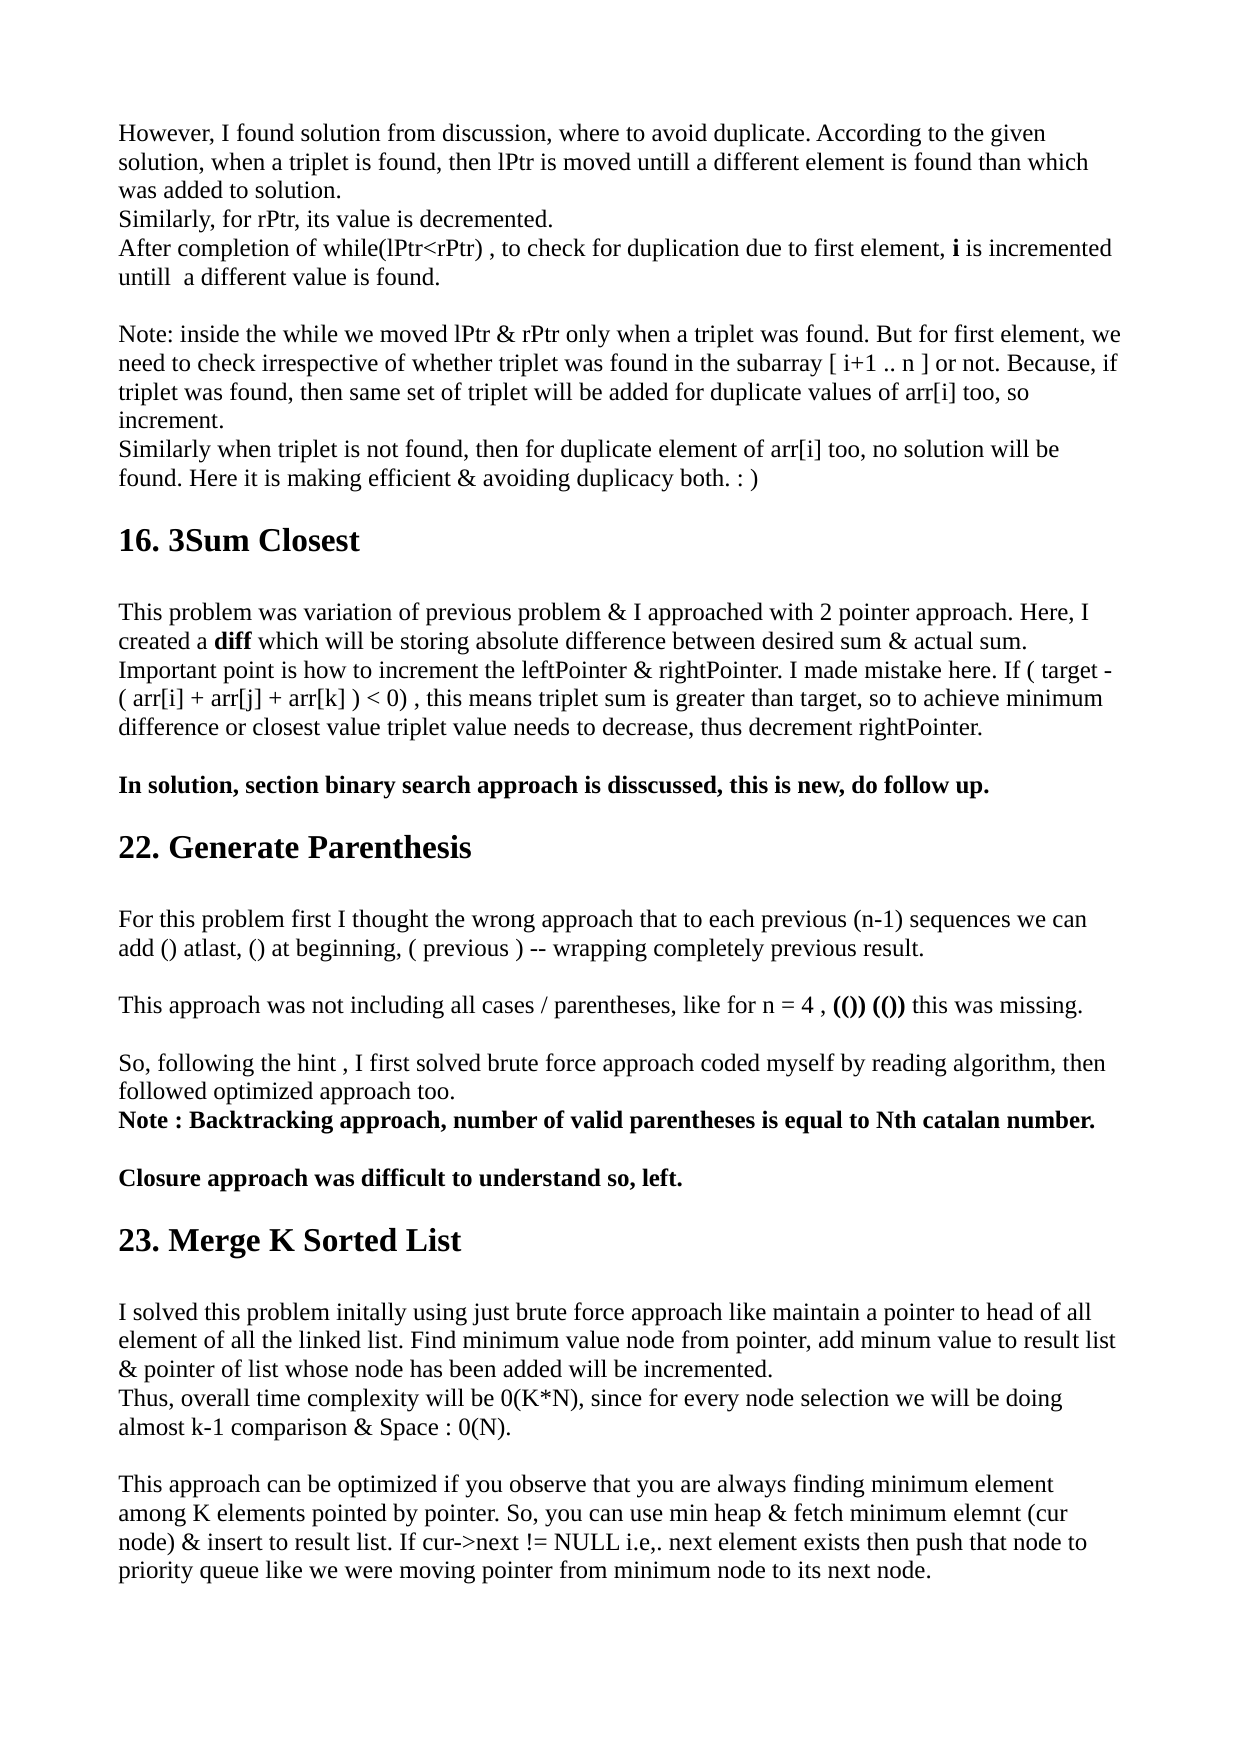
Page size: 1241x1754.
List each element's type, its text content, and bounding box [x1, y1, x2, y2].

text However, I found solution from discussion, where to avoid duplicate. According to the given solution, when a triplet is found, then lPtr is moved untill a different element is found than which was added to solution. [118, 118, 1122, 204]
text Note: inside the while we moved lPtr & rPtr only when a triplet was found. But for first element, we need to check irrespective of whether triplet was found in the subarray [ i+1 .. n ] or not. Because, if triplet was found, then same set of triplet will be added for duplicate values of arr[i] too, so increment. [118, 319, 1122, 434]
text Important point is how to increment the leftPointer & rightPointer. I made mistake here. If ( target - ( arr[i] + arr[j] + arr[k] ) < 0) , this means triplet sum is greater than target, so to achieve minimum difference or closest value triplet value needs to decrease, thus decrement rightPointer. [118, 655, 1122, 741]
text Thus, overall time complexity will be 0(K*N), since for every node selection we will be doing almost k-1 comparison & Space : 0(N). [118, 1383, 1122, 1441]
text So, following the hint , I first solved brute force approach coded myself by reading algorithm, then followed optimized approach too. [118, 1048, 1122, 1105]
text After completion of while(lPtr<rPtr) , to check for duplication due to first element, i is incremented untill a different value is found. [118, 233, 1122, 291]
text Similarly, for rPtr, its value is decremented. [118, 204, 1122, 233]
text This problem was variation of previous problem & I approached with 2 pointer approach. Here, I created a diff which will be storing absolute difference between desired sum & actual sum. [118, 597, 1122, 655]
text I solved this problem initally using just brute force approach like maintain a pointer to head of all element of all the linked list. Find minimum value node from pointer, add minum value to result list & pointer of list whose node has been added will be incremented. [118, 1297, 1122, 1383]
text For this problem first I thought the wrong approach that to each previous (n-1) sequences we can add () atlast, () at beginning, ( previous ) -- wrapping completely previous result. [118, 904, 1122, 961]
text Closure approach was difficult to understand so, left. [118, 1163, 1122, 1191]
text 16. 3Sum Closest [118, 521, 1122, 559]
text This approach can be optimized if you observe that you are always finding minimum element among K elements pointed by pointer. So, you can use min heap & fetch minimum elemnt (cur node) & insert to result list. If cur->next != NULL i.e,. next element exists then push that node to priority queue like we were moving pointer from minimum node to its next node. [118, 1469, 1122, 1584]
text In solution, section binary search approach is disscussed, this is new, do follow up. [118, 770, 1122, 798]
text 23. Merge K Sorted List [118, 1220, 1122, 1258]
text Similarly when triplet is not found, then for duplicate element of arr[i] too, no solution will be found. Here it is making efficient & avoiding duplicacy both. : ) [118, 434, 1122, 492]
text 22. Generate Parenthesis [118, 827, 1122, 866]
text This approach was not including all cases / parentheses, like for n = 4 , (()) (()) this was missing. [118, 990, 1122, 1019]
text Note : Backtracking approach, number of valid parentheses is equal to Nth catalan number. [118, 1105, 1122, 1134]
